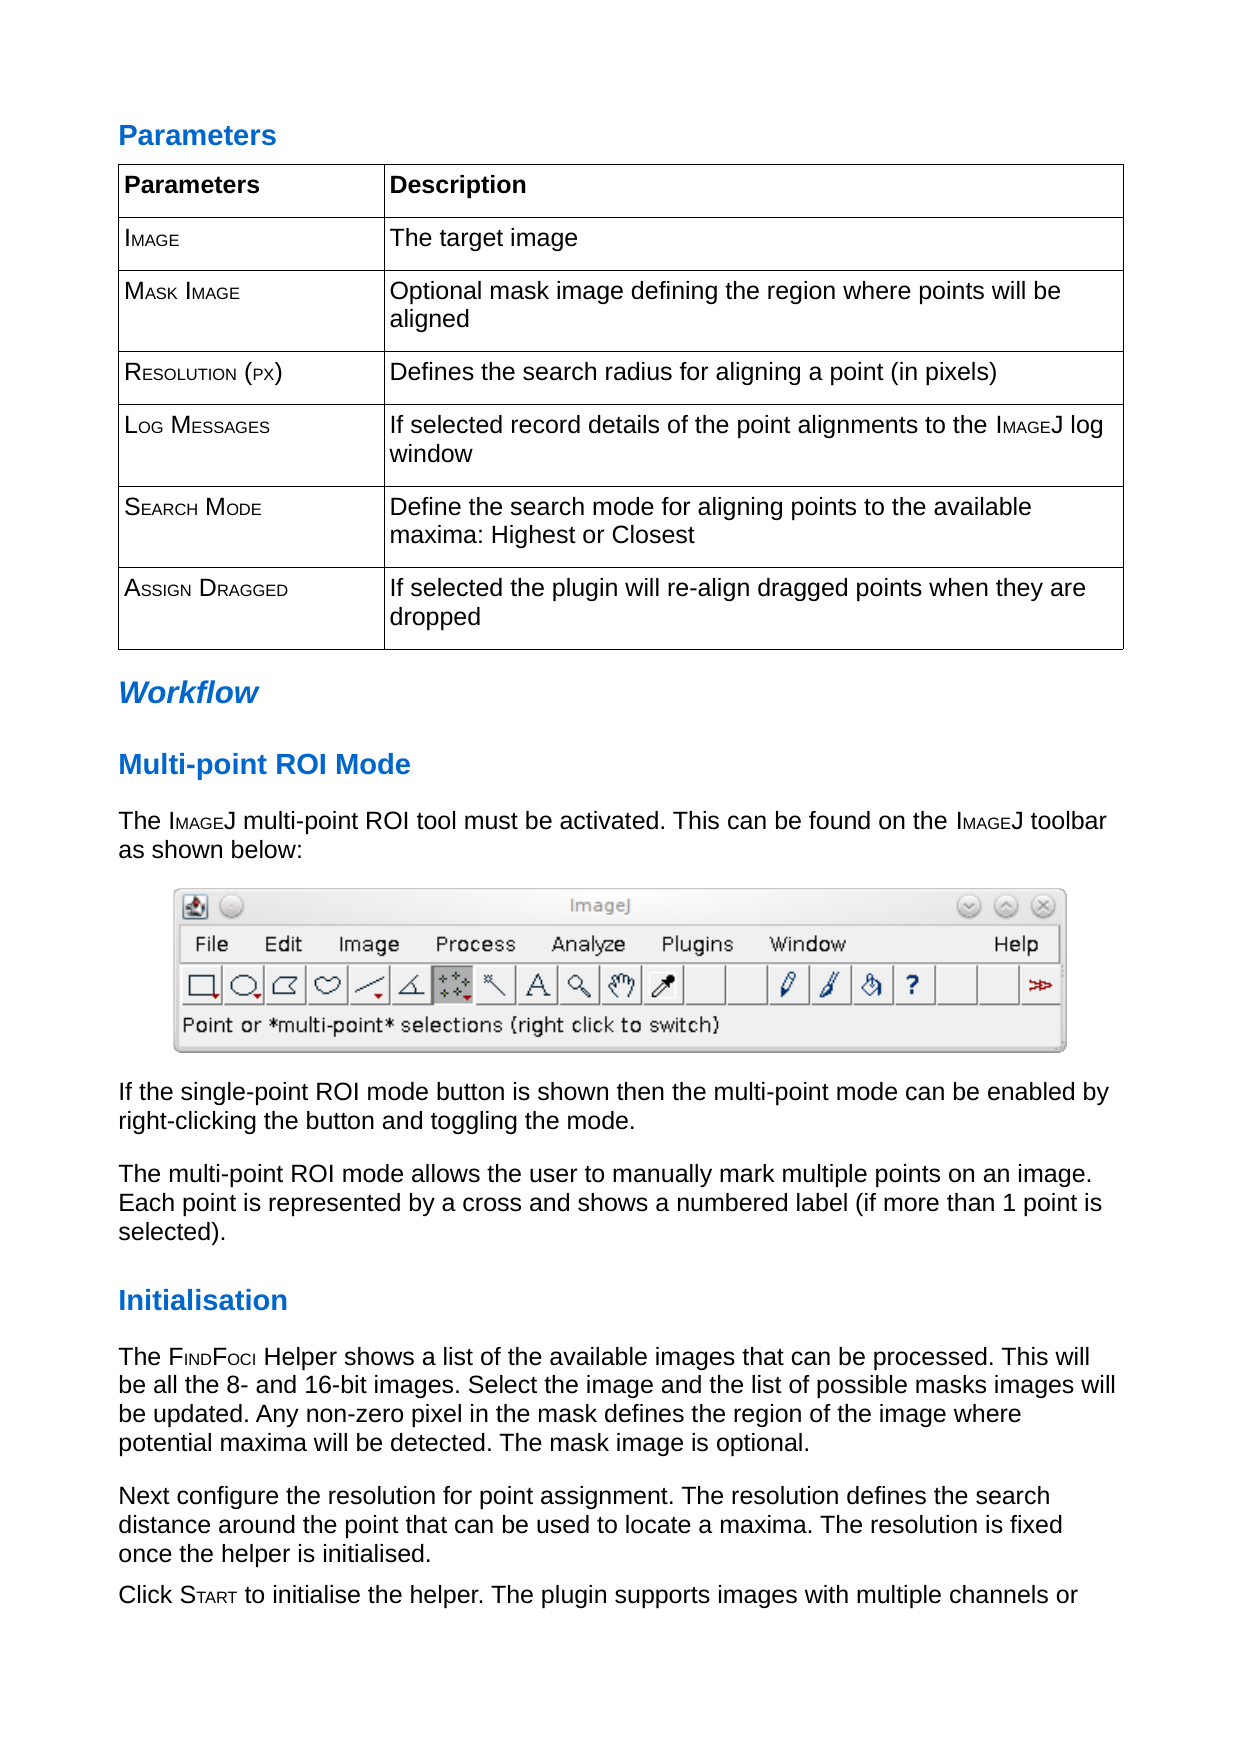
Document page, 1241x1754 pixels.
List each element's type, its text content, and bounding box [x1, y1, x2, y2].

text The ImageJ multi-point ROI tool must be activated. This can be found on the ImageJ toolbar as shown below: [118, 806, 1122, 863]
text The FindFoci Helper shows a list of the available images that can be processed. This will be all the 8- and 16-bit images. Select the image and the list of possible masks images will be updated. Any non-zero pixel in the mask defines the region of the image where potential maxima will be detected. The mask image is optional. [118, 1341, 1122, 1456]
text Next configure the resolution for point assignment. The resolution defines the search distance around the point that can be used to locate a maxima. The resolution is fixed once the helper is initialised. [118, 1481, 1122, 1567]
table_cell If selected the plugin will re-align dragged points when they are dropped [385, 568, 1123, 649]
table_cell Resolution (px) [119, 352, 384, 404]
table_cell Mask Image [119, 271, 384, 351]
table_cell The target image [385, 218, 1123, 270]
subtitle Initialisation [118, 1283, 1122, 1317]
text The multi-point ROI mode allows the user to manually mark multiple points on an image. Each point is represented by a cross and shows a numbered label (if more than 1 point is selected). [118, 1159, 1122, 1246]
table_cell If selected record details of the point alignments to the ImageJ log window [385, 405, 1123, 486]
text If the single-point ROI mode button is shown then the multi-point mode can be enabled by right-clicking the button and toggling the mode. [118, 1077, 1122, 1134]
text Click Start to initialise the helper. The plugin supports images with multiple channels or [118, 1580, 1122, 1609]
table_cell Define the search mode for aligning points to the available maxima: Highest or Closest [385, 487, 1123, 567]
table_cell Assign Dragged [119, 568, 384, 649]
table_header Parameters [119, 165, 384, 217]
table_cell Log Messages [119, 405, 384, 486]
table_cell Defines the search radius for aligning a point (in pixels) [385, 352, 1123, 404]
subtitle Workflow [118, 674, 1122, 710]
picture [173, 888, 1067, 1053]
table_cell Search Mode [119, 487, 384, 567]
table_cell Optional mask image defining the region where points will be aligned [385, 271, 1123, 351]
subtitle Parameters [118, 118, 1122, 152]
table_header Description [385, 165, 1123, 217]
table_cell Image [119, 218, 384, 270]
subtitle Multi-point ROI Mode [118, 747, 1122, 781]
